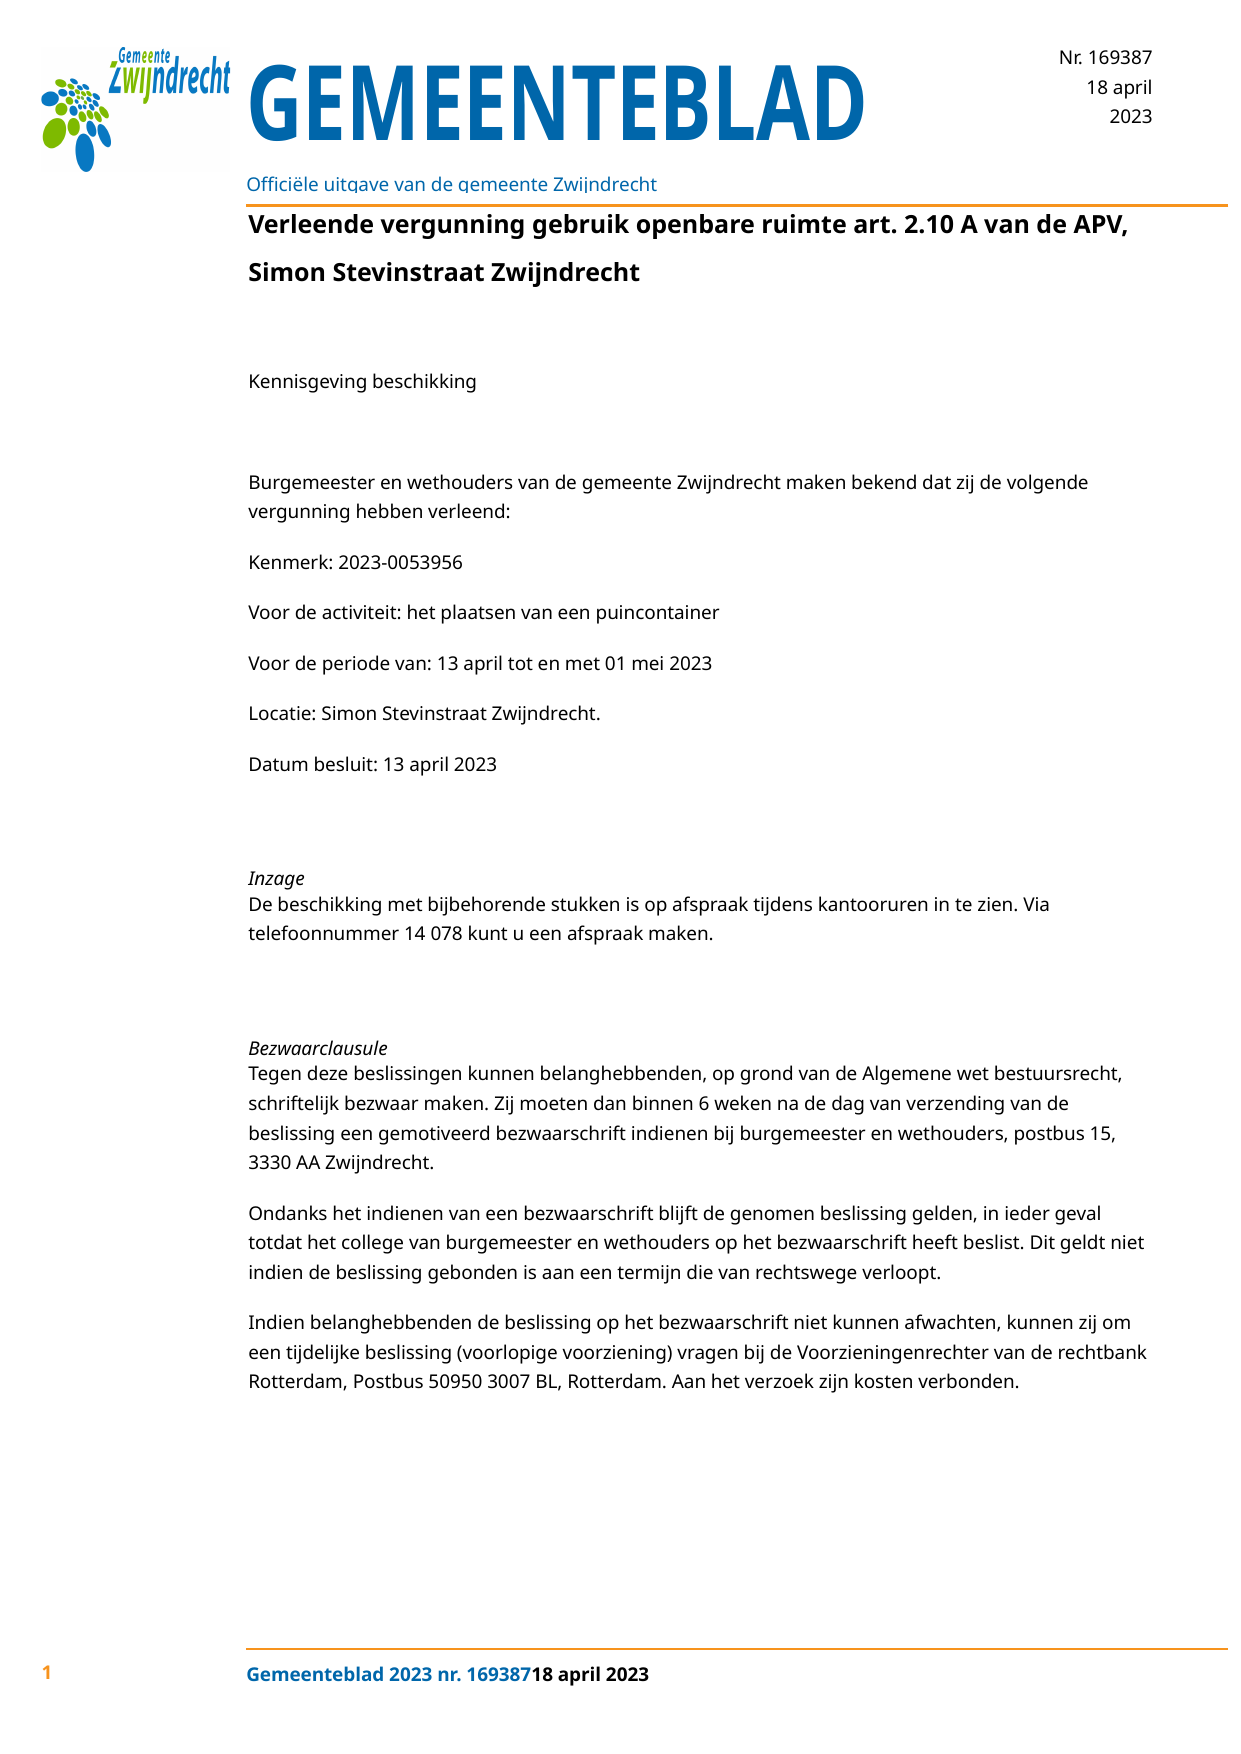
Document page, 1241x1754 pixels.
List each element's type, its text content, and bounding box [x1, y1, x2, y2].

text Ondanks het indienen van een bezwaarschrift blijft de genomen beslissing gelden, in ieder geval totdat het college van burgemeester en wethouders op het bezwaarschrift heeft beslist. Dit geldt niet indien de beslissing gebonden is aan een termijn die van rechtswege verloopt. [248, 1200, 1152, 1285]
text Burgemeester en wethouders van de gemeente Zwijndrecht maken bekend dat zij de volgende vergunning hebben verleend: [248, 469, 1152, 524]
text Bezwaarclausule [248, 1035, 1152, 1061]
text Voor de activiteit: het plaatsen van een puincontainer [248, 599, 1152, 625]
text Locatie: Simon Stevinstraat Zwijndrecht. [248, 700, 1152, 726]
text Kenmerk: 2023-0053956 [248, 549, 1152, 575]
text De beschikking met bijbehorende stukken is op afspraak tijdens kantooruren in te zien. Via telefoonnummer 14 078 kunt u een afspraak maken. [248, 891, 1152, 946]
picture [41, 47, 231, 172]
text Tegen deze beslissingen kunnen belanghebbenden, op grond van de Algemene wet bestuursrecht, schriftelijk bezwaar maken. Zij moeten dan binnen 6 weken na de dag van verzending van de beslissing een gemotiveerd bezwaarschrift indienen bij burgemeester en wethouders, postbus 15, 3330 AA Zwijndrecht. [248, 1061, 1152, 1175]
text Indien belanghebbenden de beslissing op het bezwaarschrift niet kunnen afwachten, kunnen zij om een tijdelijke beslissing (voorlopige voorziening) vragen bij de Voorzieningenrechter van de rechtbank Rotterdam, Postbus 50950 3007 BL, Rotterdam. Aan het verzoek zijn kosten verbonden. [248, 1309, 1152, 1394]
text Verleende vergunning gebruik openbare ruimte art. 2.10 A van de APV, Simon Stevinstraat Zwijndrecht [248, 207, 1152, 288]
text Kennisgeving beschikking [248, 368, 1152, 394]
text Datum besluit: 13 april 2023 [248, 751, 1152, 777]
text Inzage [248, 865, 1152, 891]
text Voor de periode van: 13 april tot en met 01 mei 2023 [248, 650, 1152, 676]
